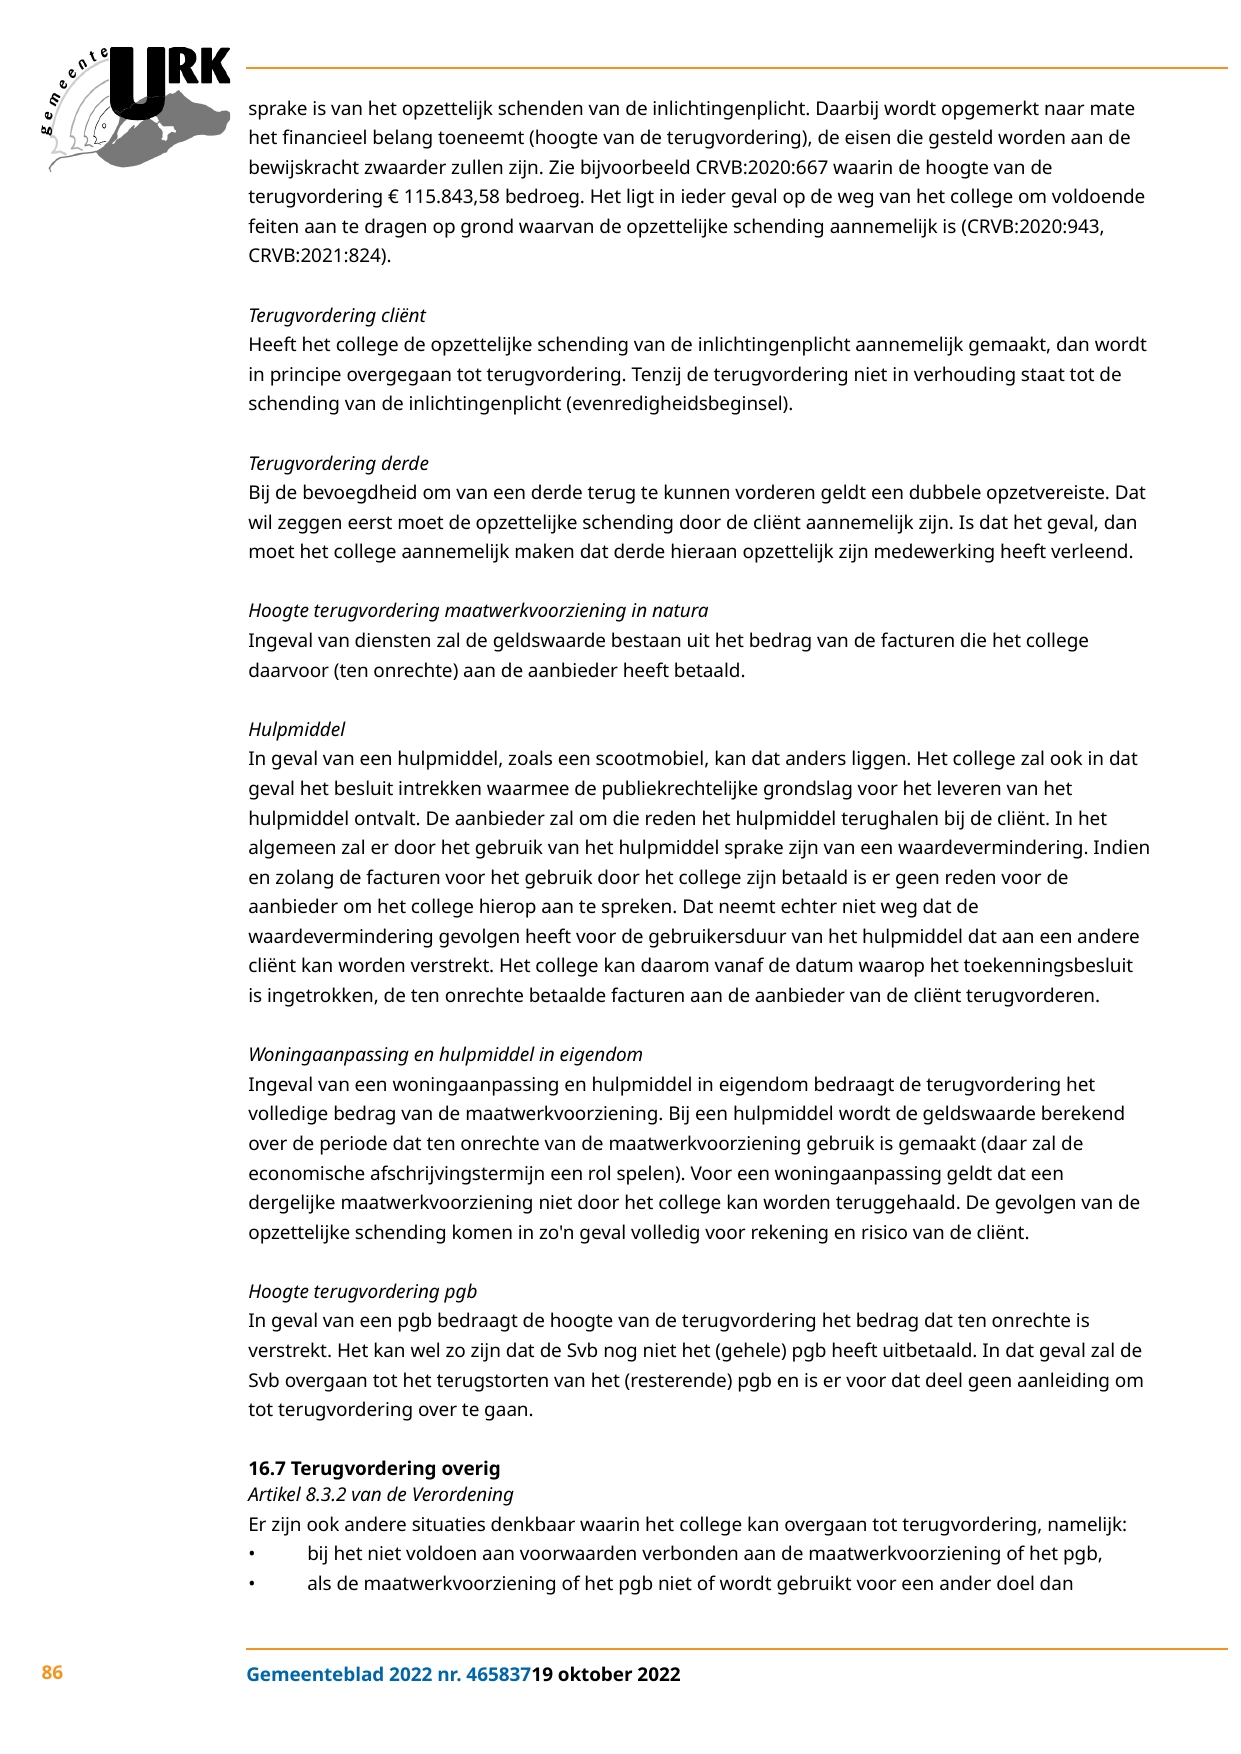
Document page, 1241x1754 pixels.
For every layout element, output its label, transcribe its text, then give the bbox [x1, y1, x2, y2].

text Terugvordering derde [248, 450, 1152, 476]
text sprake is van het opzettelijk schenden van de inlichtingenplicht. Daarbij wordt opgemerkt naar mate het financieel belang toeneemt (hoogte van de terugvordering), de eisen die gesteld worden aan de bewijskracht zwaarder zullen zijn. Zie bijvoorbeeld CRVB:2020:667 waarin de hoogte van de terugvordering € 115.843,58 bedroeg. Het ligt in ieder geval op de weg van het college om voldoende feiten aan te dragen op grond waarvan de opzettelijke schending aannemelijk is (CRVB:2020:943, CRVB:2021:824). [248, 95, 1152, 268]
text Terugvordering cliënt [248, 302, 1152, 328]
text 16.7 Terugvordering overig [248, 1456, 1152, 1481]
picture [41, 47, 231, 172]
text In geval van een pgb bedraagt de hoogte van de terugvordering het bedrag dat ten onrechte is verstrekt. Het kan wel zo zijn dat de Svb nog niet het (gehele) pgb heeft uitbetaald. In dat geval zal de Svb overgaan tot het terugstorten van het (resterende) pgb en is er voor dat deel geen aanleiding om tot terugvordering over te gaan. [248, 1308, 1152, 1422]
text Hoogte terugvordering maatwerkvoorziening in natura [248, 598, 1152, 623]
text Hoogte terugvordering pgb [248, 1278, 1152, 1304]
text Hulpmiddel [248, 716, 1152, 742]
text Artikel 8.3.2 van de Verordening [248, 1481, 1152, 1507]
text Ingeval van een woningaanpassing en hulpmiddel in eigendom bedraagt de terugvordering het volledige bedrag van de maatwerkvoorziening. Bij een hulpmiddel wordt de geldswaarde berekend over de periode dat ten onrechte van de maatwerkvoorziening gebruik is gemaakt (daar zal de economische afschrijvingstermijn een rol spelen). Voor een woningaanpassing geldt dat een dergelijke maatwerkvoorziening niet door het college kan worden teruggehaald. De gevolgen van de opzettelijke schending komen in zo'n geval volledig voor rekening en risico van de cliënt. [248, 1071, 1152, 1245]
text Er zijn ook andere situaties denkbaar waarin het college kan overgaan tot terugvordering, namelijk: [248, 1511, 1152, 1537]
text Ingeval van diensten zal de geldswaarde bestaan uit het bedrag van de facturen die het college daarvoor (ten onrechte) aan de aanbieder heeft betaald. [248, 627, 1152, 683]
text Bij de bevoegdheid om van een derde terug te kunnen vorderen geldt een dubbele opzetvereiste. Dat wil zeggen eerst moet de opzettelijke schending door de cliënt aannemelijk zijn. Is dat het geval, dan moet het college aannemelijk maken dat derde hieraan opzettelijk zijn medewerking heeft verleend. [248, 479, 1152, 564]
list als de maatwerkvoorziening of het pgb niet of wordt gebruikt voor een ander doel dan [248, 1570, 1152, 1596]
text In geval van een hulpmiddel, zoals een scootmobiel, kan dat anders liggen. Het college zal ook in dat geval het besluit intrekken waarmee de publiekrechtelijke grondslag voor het leveren van het hulpmiddel ontvalt. De aanbieder zal om die reden het hulpmiddel terughalen bij de cliënt. In het algemeen zal er door het gebruik van het hulpmiddel sprake zijn van een waardevermindering. Indien en zolang de facturen voor het gebruik door het college zijn betaald is er geen reden voor de aanbieder om het college hierop aan te spreken. Dat neemt echter niet weg dat de waardevermindering gevolgen heeft voor de gebruikersduur van het hulpmiddel dat aan een andere cliënt kan worden verstrekt. Het college kan daarom vanaf de datum waarop het toekenningsbesluit is ingetrokken, de ten onrechte betaalde facturen aan de aanbieder van de cliënt terugvorderen. [248, 746, 1152, 1008]
text Woningaanpassing en hulpmiddel in eigendom [248, 1041, 1152, 1067]
text Heeft het college de opzettelijke schending van de inlichtingenplicht aannemelijk gemaakt, dan wordt in principe overgegaan tot terugvordering. Tenzij de terugvordering niet in verhouding staat tot de schending van de inlichtingenplicht (evenredigheidsbeginsel). [248, 331, 1152, 416]
list bij het niet voldoen aan voorwaarden verbonden aan de maatwerkvoorziening of het pgb, [248, 1541, 1152, 1566]
